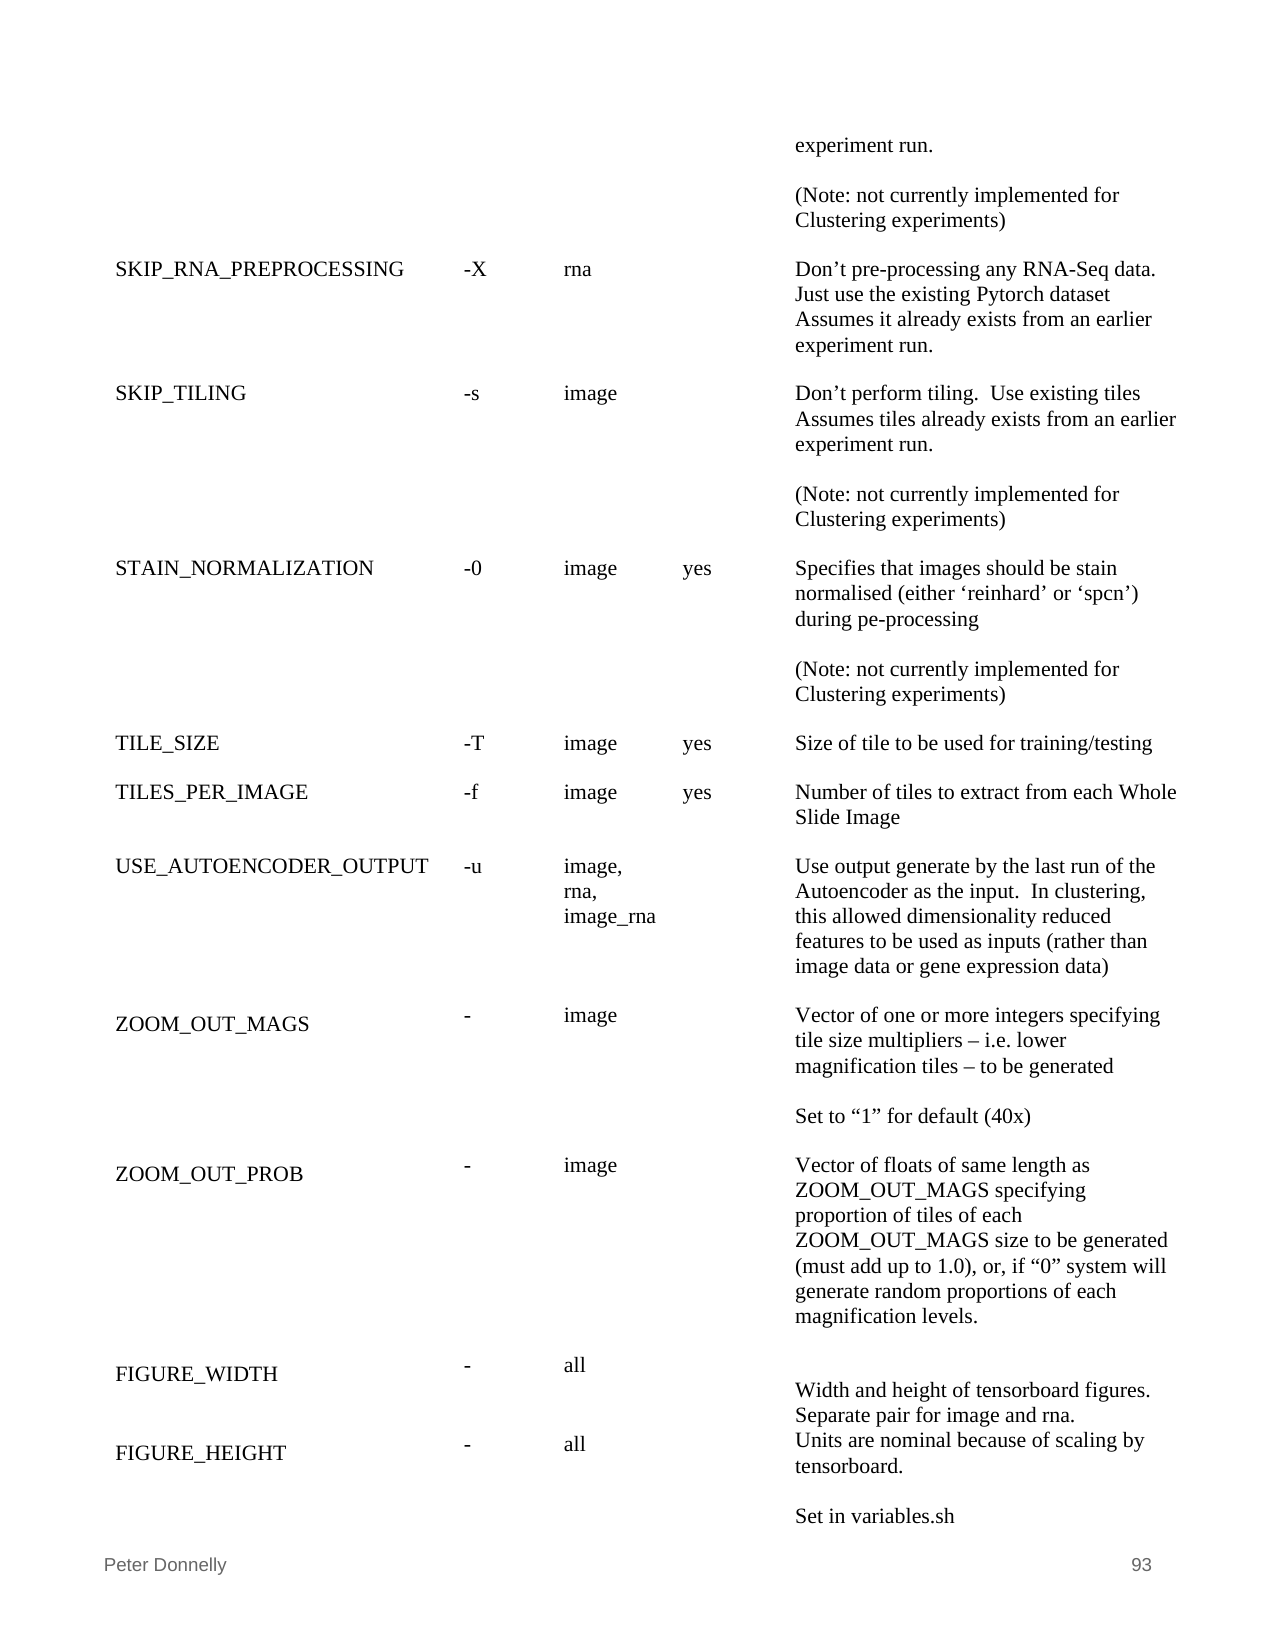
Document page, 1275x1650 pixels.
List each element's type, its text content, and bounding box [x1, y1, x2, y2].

table_cell yes [671, 718, 783, 767]
table_cell image [552, 369, 671, 543]
table_cell Vector of floats of same length as ZOOM_OUT_MAGS specifying proportion of tiles of each ZOOM_OUT_MAGS size to be generated (must add up to 1.0), or, if “0” system will generate random proportions of each magnification levels. [783, 1140, 1189, 1340]
table_cell image [552, 543, 671, 718]
table_cell FIGURE_HEIGHT [104, 1419, 452, 1540]
table_cell [671, 1140, 783, 1340]
table_cell -0 [452, 543, 552, 718]
table_cell Width and height of tensorboard figures. Separate pair for image and rna. Units are nominal because of scaling by tensorboard. Set in variables.sh [783, 1340, 1189, 1540]
table_cell image [552, 718, 671, 767]
table_cell - [452, 990, 552, 1140]
table_cell [671, 990, 783, 1140]
table_cell Specifies that images should be stain normalised (either ‘reinhard’ or ‘spcn’) during pe-processing (Note: not currently implemented for Clustering experiments) [783, 543, 1189, 718]
table_cell STAIN_NORMALIZATION [104, 543, 452, 718]
table_cell image [552, 990, 671, 1140]
table_cell [552, 120, 671, 244]
table_cell -s [452, 369, 552, 543]
table_cell all [552, 1340, 671, 1419]
table_cell Don’t pre-processing any RNA-Seq data. Just use the existing Pytorch dataset Assumes it already exists from an earlier experiment run. [783, 244, 1189, 368]
table_cell [671, 369, 783, 543]
table_cell image [552, 1140, 671, 1340]
table_cell SKIP_RNA_PREPROCESSING [104, 244, 452, 368]
table_cell FIGURE_WIDTH [104, 1340, 452, 1419]
table_cell Don’t perform tiling. Use existing tiles Assumes tiles already exists from an earlier experiment run. (Note: not currently implemented for Clustering experiments) [783, 369, 1189, 543]
table_cell TILES_PER_IMAGE [104, 767, 452, 841]
table_cell [671, 1419, 783, 1540]
table_cell ZOOM_OUT_PROB [104, 1140, 452, 1340]
table_cell USE_AUTOENCODER_OUTPUT [104, 841, 452, 990]
table_cell -f [452, 767, 552, 841]
table_cell -X [452, 244, 552, 368]
table_cell ZOOM_OUT_MAGS [104, 990, 452, 1140]
table_cell Size of tile to be used for training/testing [783, 718, 1189, 767]
table_cell yes [671, 543, 783, 718]
table_cell [671, 120, 783, 244]
table_cell [671, 841, 783, 990]
table_cell Use output generate by the last run of the Autoencoder as the input. In clustering, this allowed dimensionality reduced features to be used as inputs (rather than image data or gene expression data) [783, 841, 1189, 990]
table_cell Vector of one or more integers specifying tile size multipliers – i.e. lower magnification tiles – to be generated Set to “1” for default (40x) [783, 990, 1189, 1140]
table_cell [671, 244, 783, 368]
table_cell -u [452, 841, 552, 990]
table_cell - [452, 1340, 552, 1419]
table_cell [104, 120, 452, 244]
table_cell image [552, 767, 671, 841]
table_cell all [552, 1419, 671, 1540]
table_cell image, rna, image_rna [552, 841, 671, 990]
table_cell -T [452, 718, 552, 767]
table_cell - [452, 1140, 552, 1340]
table_cell yes [671, 767, 783, 841]
table_cell SKIP_TILING [104, 369, 452, 543]
table_cell Number of tiles to extract from each Whole Slide Image [783, 767, 1189, 841]
table_cell [671, 1340, 783, 1419]
table_cell experiment run. (Note: not currently implemented for Clustering experiments) [783, 120, 1189, 244]
table_cell [452, 120, 552, 244]
table_cell TILE_SIZE [104, 718, 452, 767]
table_cell rna [552, 244, 671, 368]
table_cell - [452, 1419, 552, 1540]
